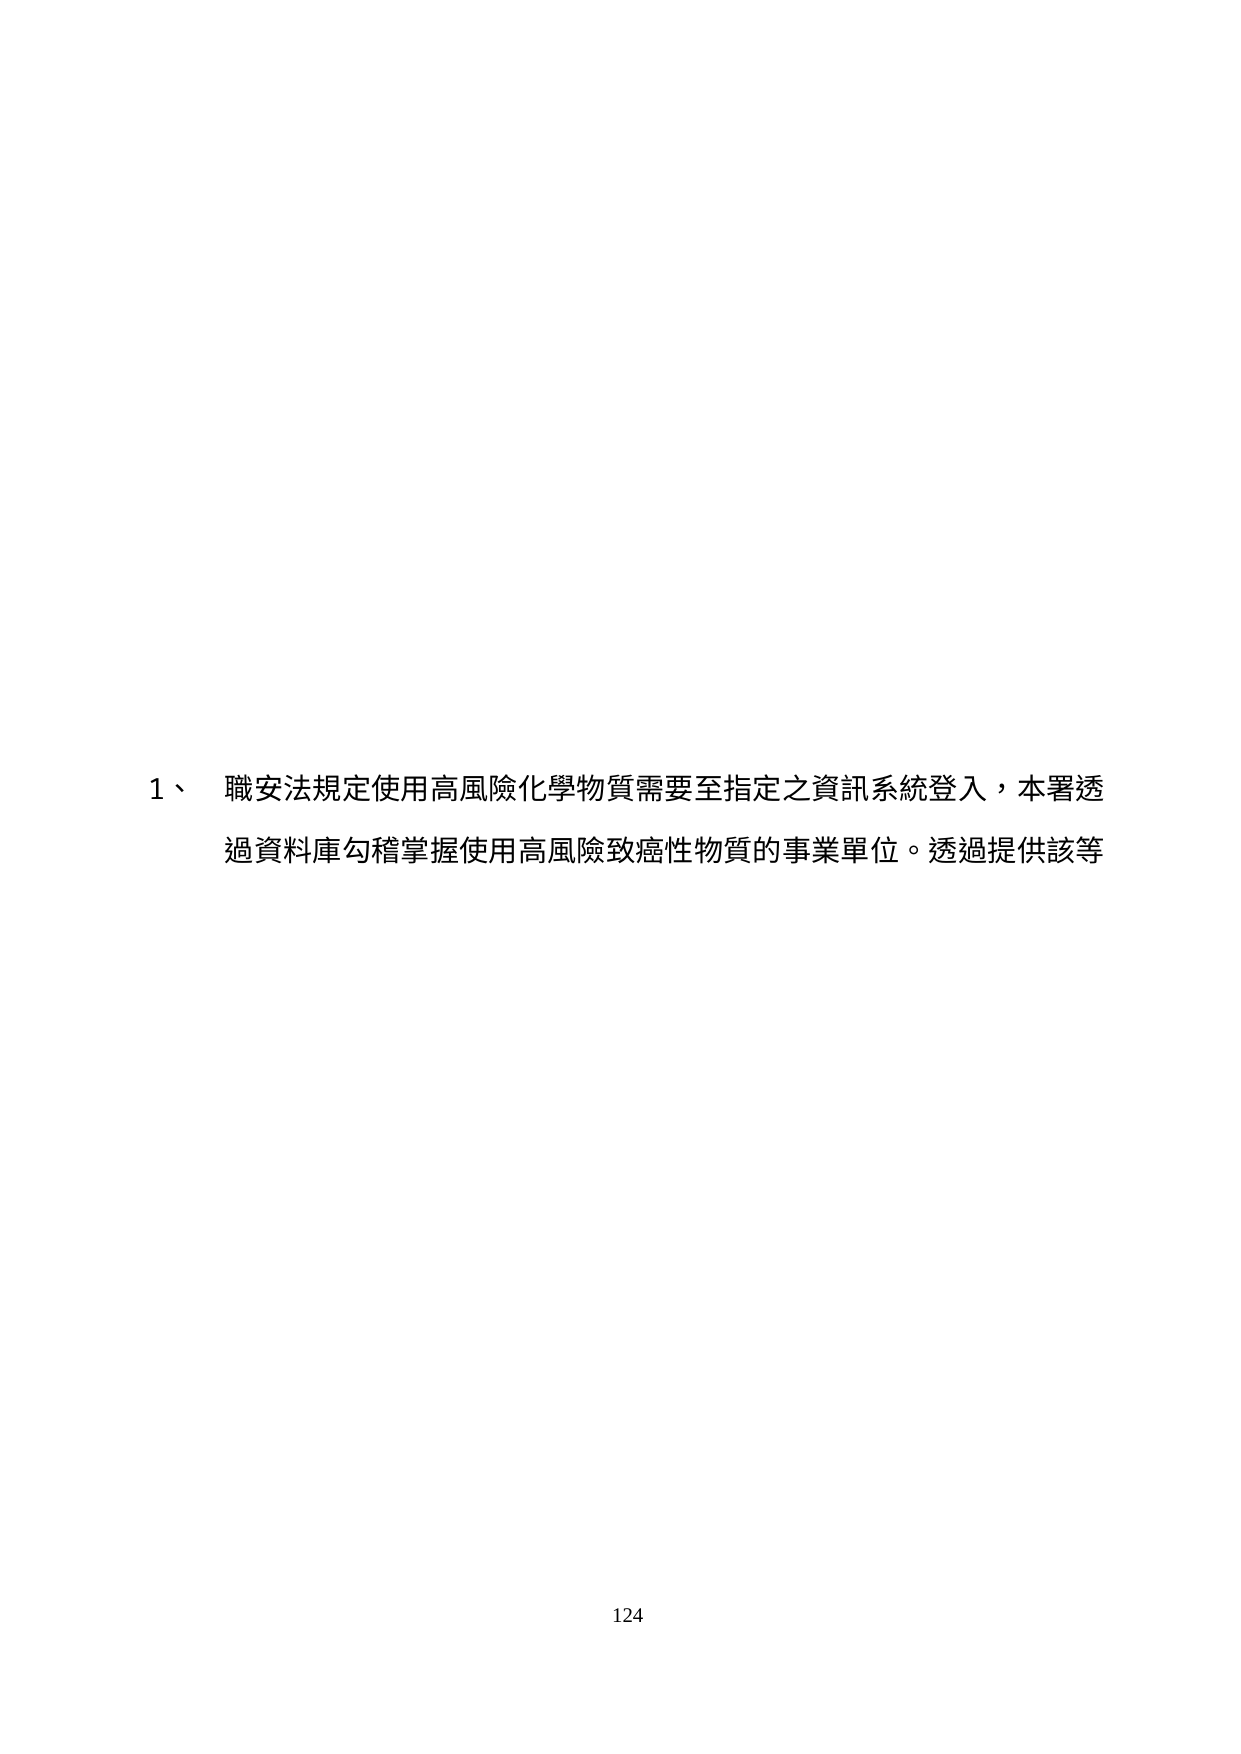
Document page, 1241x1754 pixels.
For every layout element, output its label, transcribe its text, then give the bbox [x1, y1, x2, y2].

list 職安法規定使用高風險化學物質需要至指定之資訊系統登入，本署透過資料庫勾稽掌握使用高風險致癌性物質的事業單位。透過提供該等 [148, 745, 1107, 870]
